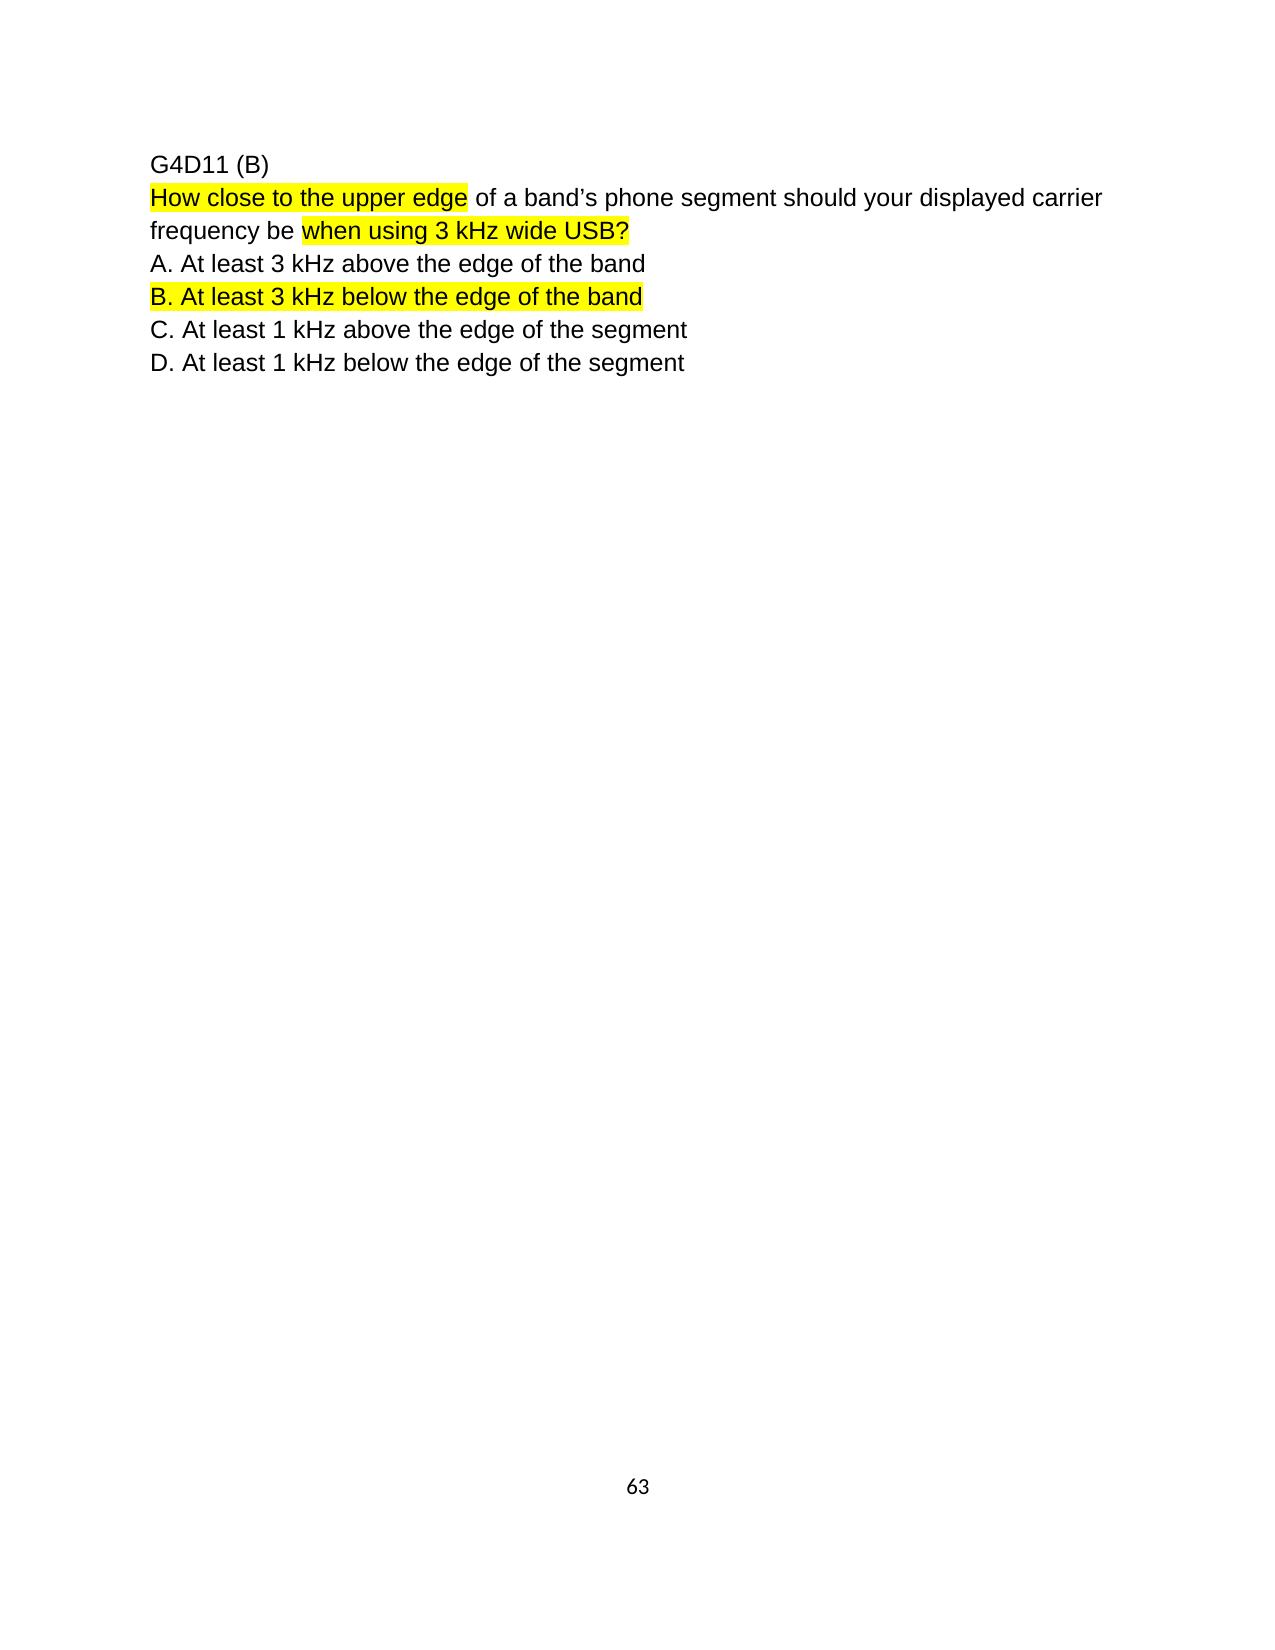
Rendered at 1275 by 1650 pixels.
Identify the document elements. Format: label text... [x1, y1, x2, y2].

text G4D11 (B) How close to the upper edge of a band’s phone segment should your displayed carrier frequency be when using 3 kHz wide USB? A. At least 3 kHz above the edge of the band B. At least 3 kHz below the edge of the band C. At least 1 kHz above the edge of the segment D. At least 1 kHz below the edge of the segment [150, 150, 1125, 377]
